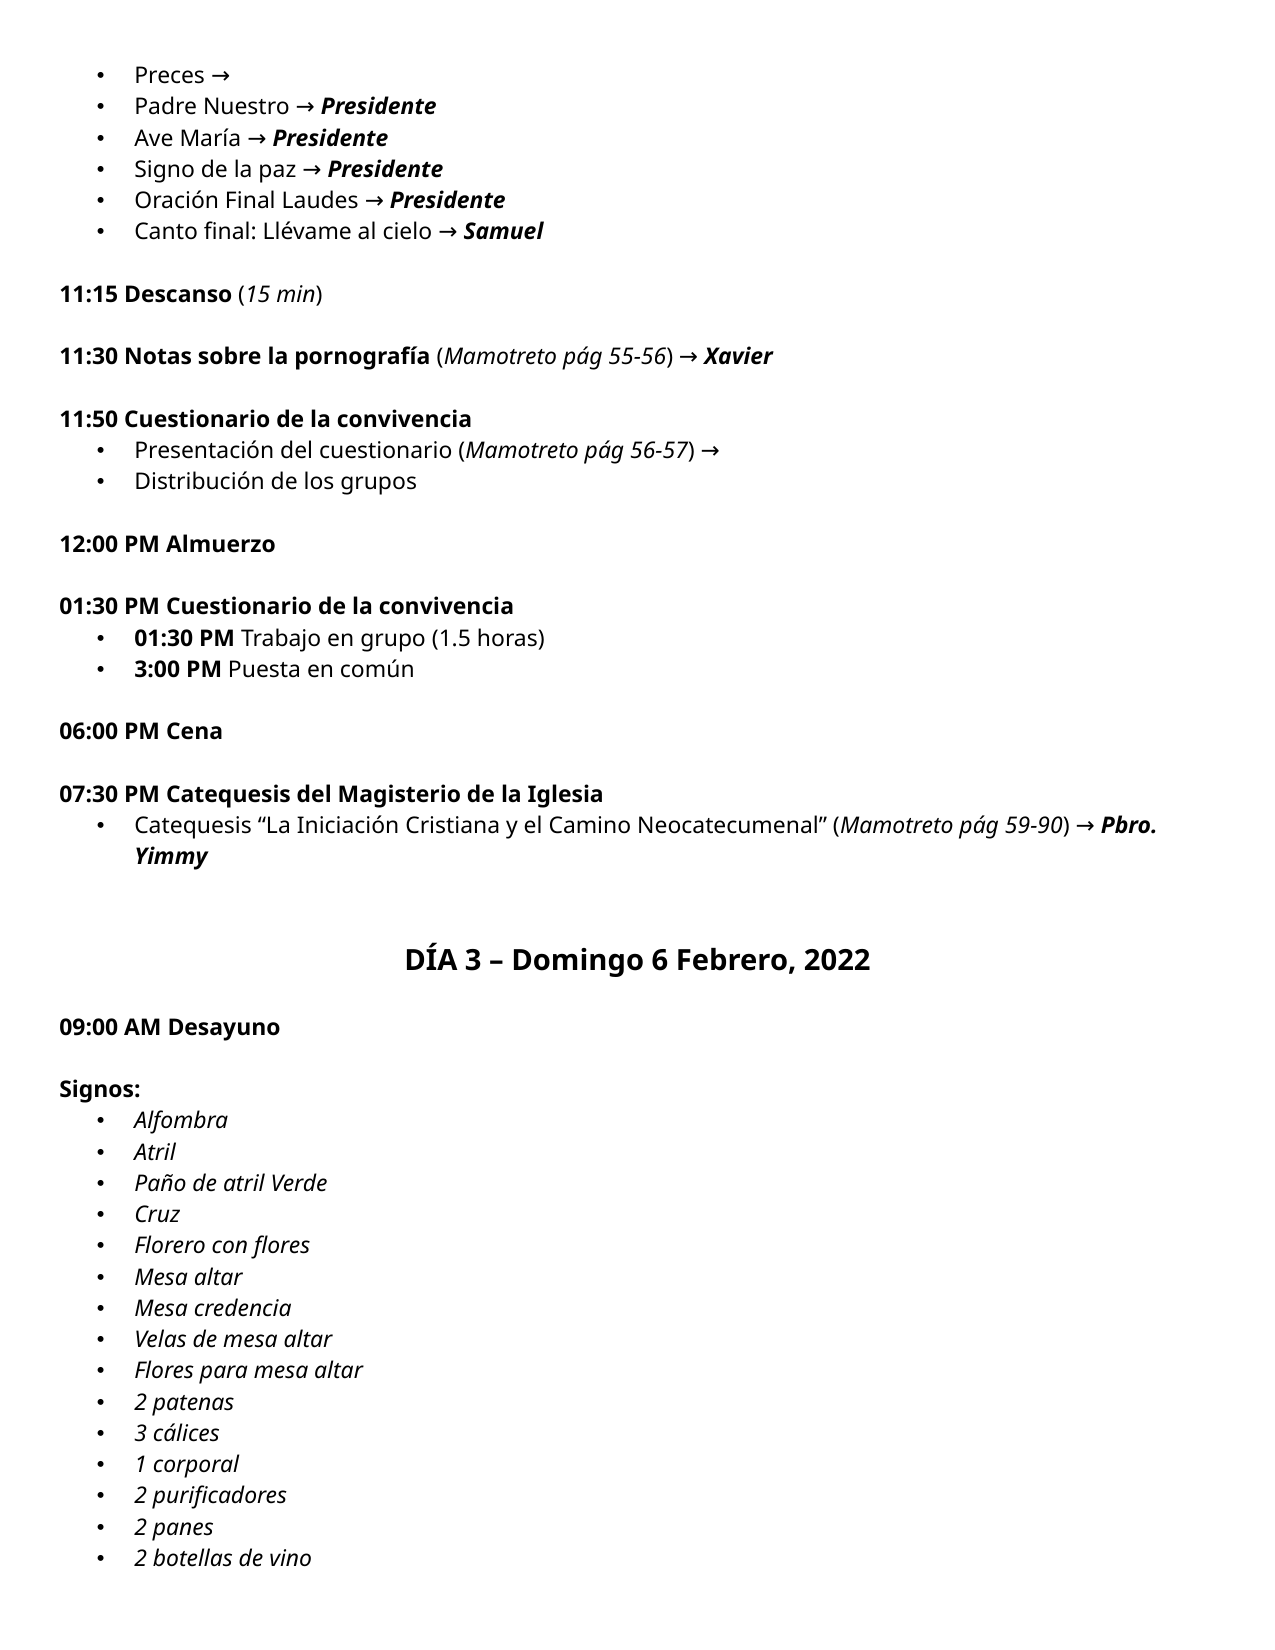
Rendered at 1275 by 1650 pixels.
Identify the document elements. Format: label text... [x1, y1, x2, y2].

list Canto final: Llévame al cielo → Samuel [97, 215, 1216, 247]
list 2 botellas de vino [97, 1542, 1216, 1573]
list Signo de la paz → Presidente [97, 153, 1216, 184]
text DÍA 3 – Domingo 6 Febrero, 2022 [59, 940, 1216, 979]
list 2 purificadores [97, 1479, 1216, 1511]
list Oración Final Laudes → Presidente [97, 184, 1216, 215]
list Preces → [97, 59, 1216, 90]
list 01:30 PM Trabajo en grupo (1.5 horas) [97, 622, 1216, 653]
list Ave María → Presidente [97, 122, 1216, 153]
list Mesa altar [97, 1261, 1216, 1292]
list Distribución de los grupos [97, 465, 1216, 497]
text 11:30 Notas sobre la pornografía (Mamotreto pág 55-56) → Xavier [59, 340, 1216, 372]
list Mesa credencia [97, 1292, 1216, 1323]
text 06:00 PM Cena [59, 715, 1216, 747]
text Signos: [59, 1073, 1216, 1104]
list Cruz [97, 1198, 1216, 1229]
list 3 cálices [97, 1417, 1216, 1448]
text 11:50 Cuestionario de la convivencia [59, 403, 1216, 434]
list 2 patenas [97, 1386, 1216, 1417]
text 01:30 PM Cuestionario de la convivencia [59, 590, 1216, 622]
list Presentación del cuestionario (Mamotreto pág 56-57) → [97, 434, 1216, 465]
list Velas de mesa altar [97, 1323, 1216, 1354]
list Florero con flores [97, 1229, 1216, 1261]
list 1 corporal [97, 1448, 1216, 1479]
list 2 panes [97, 1511, 1216, 1542]
text 07:30 PM Catequesis del Magisterio de la Iglesia [59, 778, 1216, 809]
list Padre Nuestro → Presidente [97, 90, 1216, 122]
list Flores para mesa altar [97, 1354, 1216, 1386]
list 3:00 PM Puesta en común [97, 653, 1216, 684]
list Catequesis “La Iniciación Cristiana y el Camino Neocatecumenal” (Mamotreto pág 59-90) → Pbro. Yimmy [97, 809, 1216, 872]
list Paño de atril Verde [97, 1167, 1216, 1198]
list Alfombra [97, 1104, 1216, 1136]
text 09:00 AM Desayuno [59, 1011, 1216, 1042]
list Atril [97, 1136, 1216, 1167]
text 11:15 Descanso (15 min) [59, 278, 1216, 309]
text 12:00 PM Almuerzo [59, 528, 1216, 559]
